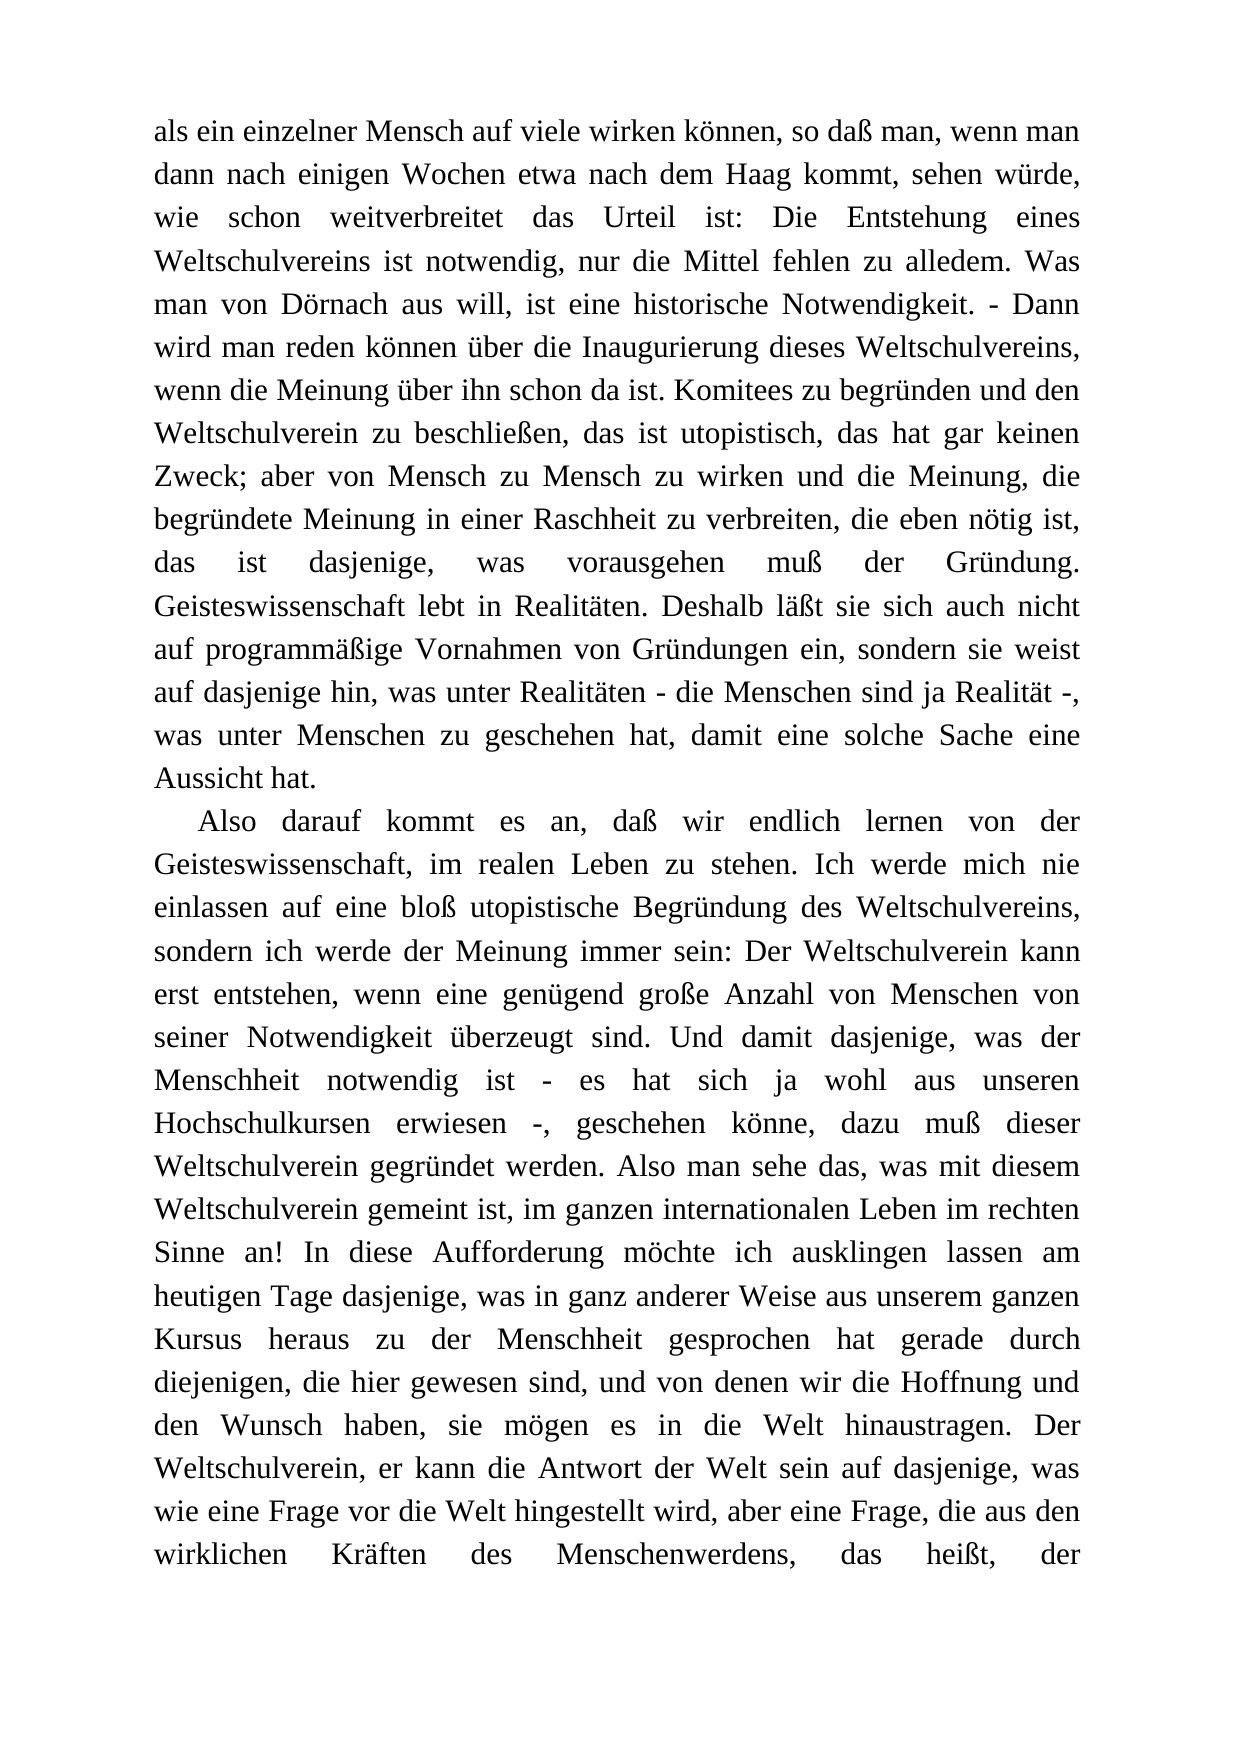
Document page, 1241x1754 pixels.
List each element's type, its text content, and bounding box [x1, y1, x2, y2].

text als ein einzelner Mensch auf viele wirken können, so daß man, wenn man dann nach einigen Wochen etwa nach dem Haag kommt, sehen würde, wie schon weitverbreitet das Urteil ist: Die Entstehung eines Weltschulvereins ist notwendig, nur die Mittel fehlen zu alledem. Was man von Dörnach aus will, ist eine historische Notwendigkeit. - Dann wird man reden können über die Inaugurierung dieses Weltschulvereins, wenn die Meinung über ihn schon da ist. Komitees zu begründen und den Weltschulverein zu beschließen, das ist utopistisch, das hat gar keinen Zweck; aber von Mensch zu Mensch zu wirken und die Meinung, die begründete Meinung in einer Raschheit zu verbreiten, die eben nötig ist, das ist dasjenige, was vorausgehen muß der Gründung. Geisteswissenschaft lebt in Realitäten. Deshalb läßt sie sich auch nicht auf programmäßige Vornahmen von Gründungen ein, sondern sie weist auf dasjenige hin, was unter Realitäten - die Menschen sind ja Realität -, was unter Menschen zu geschehen hat, damit eine solche Sache eine Aussicht hat. [154, 112, 1081, 795]
text Also darauf kommt es an, daß wir endlich lernen von der Geisteswissenschaft, im realen Leben zu stehen. Ich werde mich nie einlassen auf eine bloß utopistische Begründung des Weltschulvereins, sondern ich werde der Meinung immer sein: Der Weltschulverein kann erst entstehen, wenn eine genügend große Anzahl von Menschen von seiner Notwendigkeit überzeugt sind. Und damit dasjenige, was der Menschheit notwendig ist - es hat sich ja wohl aus unseren Hochschulkursen erwiesen -, geschehen könne, dazu muß dieser Weltschulverein gegründet werden. Also man sehe das, was mit diesem Weltschulverein gemeint ist, im ganzen internationalen Leben im rechten Sinne an! In diese Aufforderung möchte ich ausklingen lassen am heutigen Tage dasjenige, was in ganz anderer Weise aus unserem ganzen Kursus heraus zu der Menschheit gesprochen hat gerade durch diejenigen, die hier gewesen sind, und von denen wir die Hoffnung und den Wunsch haben, sie mögen es in die Welt hinaustragen. Der Weltschulverein, er kann die Antwort der Welt sein auf dasjenige, was wie eine Frage vor die Welt hingestellt wird, aber eine Frage, die aus den wirklichen Kräften des Menschenwerdens, das heißt, der [154, 802, 1081, 1571]
